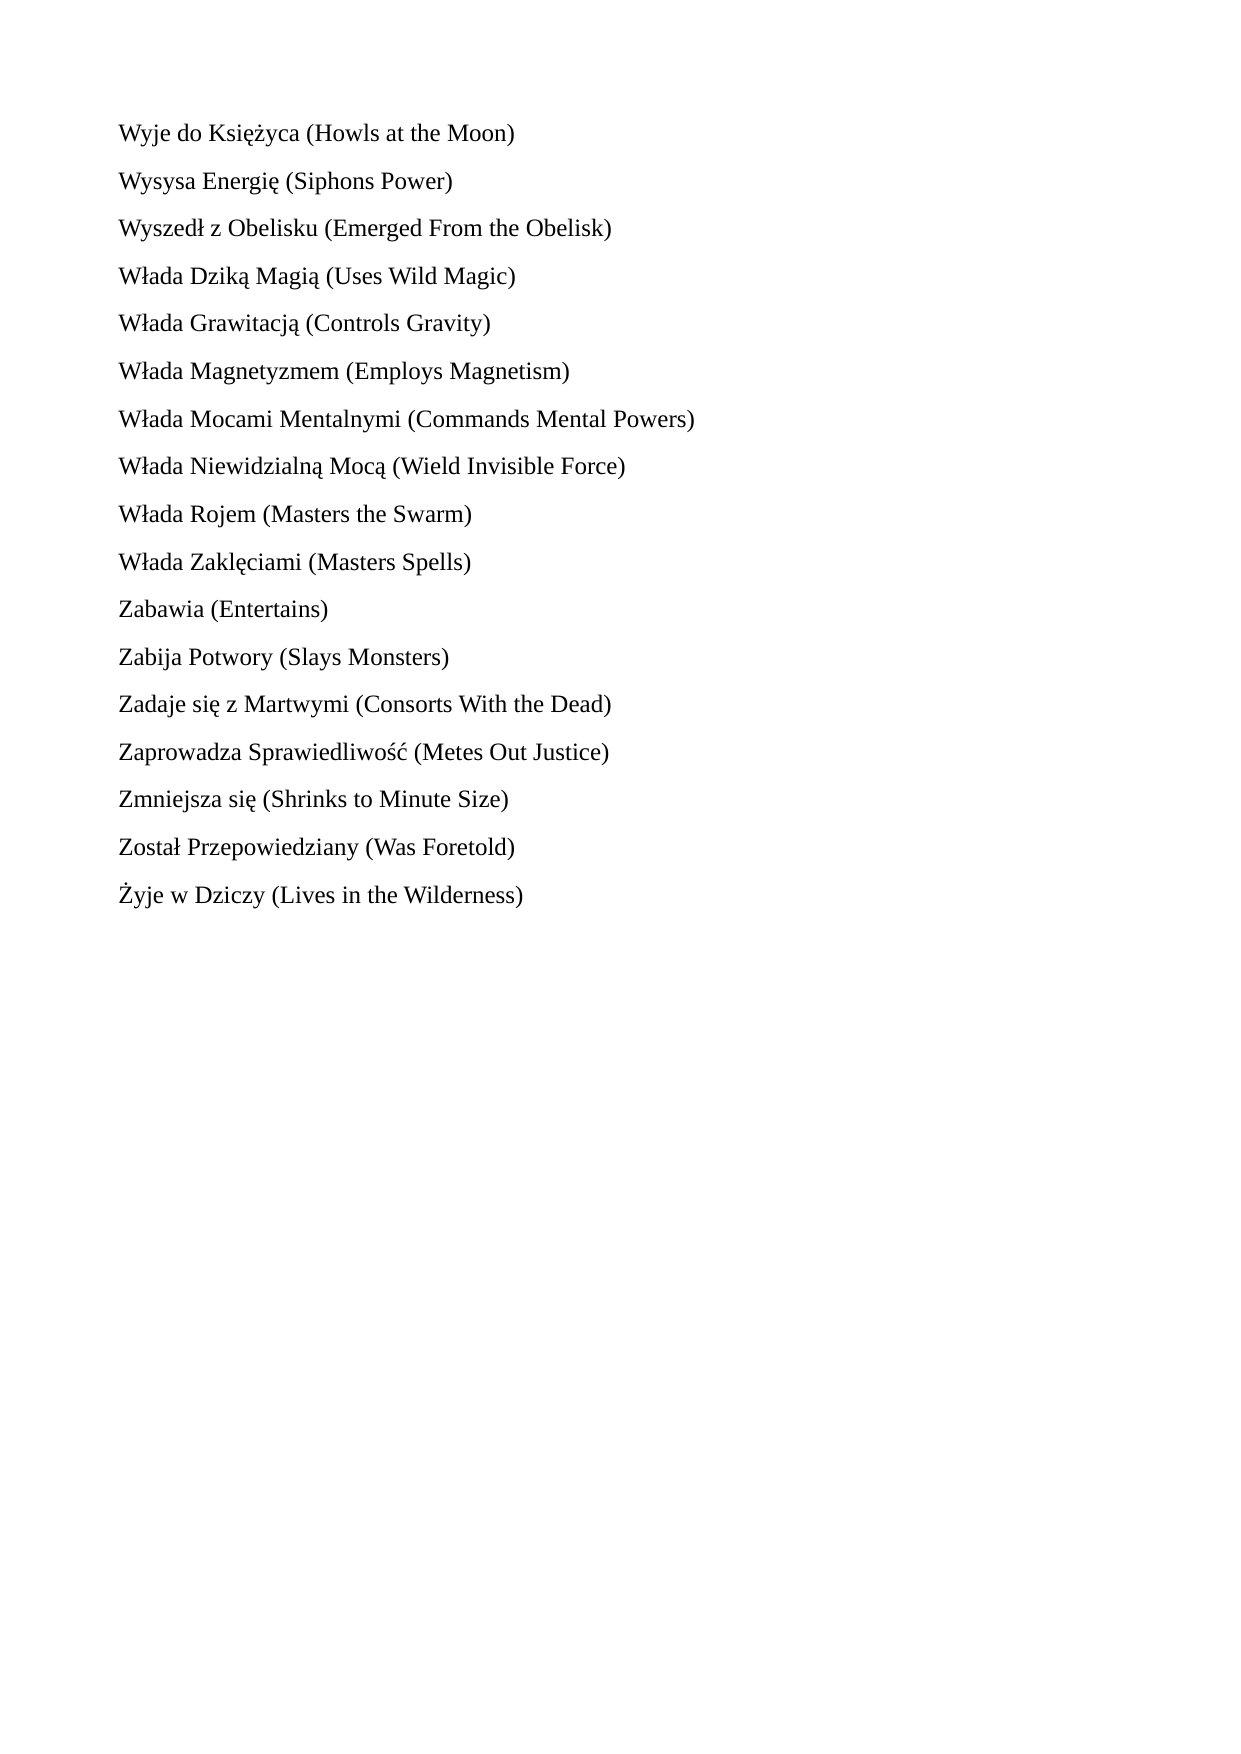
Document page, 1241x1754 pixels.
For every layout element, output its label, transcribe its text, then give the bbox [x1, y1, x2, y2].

text Wyje do Księżyca (Howls at the Moon) [118, 118, 1122, 147]
text Wysysa Energię (Siphons Power) [118, 166, 1122, 194]
text Został Przepowiedziany (Was Foretold) [118, 832, 1122, 861]
text Zaprowadza Sprawiedliwość (Metes Out Justice) [118, 737, 1122, 766]
text Włada Magnetyzmem (Employs Magnetism) [118, 356, 1122, 385]
text Włada Mocami Mentalnymi (Commands Mental Powers) [118, 404, 1122, 432]
text Włada Niewidzialną Mocą (Wield Invisible Force) [118, 451, 1122, 480]
text Włada Rojem (Masters the Swarm) [118, 499, 1122, 528]
text Żyje w Dziczy (Lives in the Wilderness) [118, 880, 1122, 908]
text Zabija Potwory (Slays Monsters) [118, 642, 1122, 671]
text Wyszedł z Obelisku (Emerged From the Obelisk) [118, 213, 1122, 242]
text Włada Grawitacją (Controls Gravity) [118, 308, 1122, 337]
text Zadaje się z Martwymi (Consorts With the Dead) [118, 689, 1122, 718]
text Zabawia (Entertains) [118, 594, 1122, 623]
text Włada Zaklęciami (Masters Spells) [118, 547, 1122, 575]
text Włada Dziką Magią (Uses Wild Magic) [118, 261, 1122, 290]
text Zmniejsza się (Shrinks to Minute Size) [118, 784, 1122, 813]
